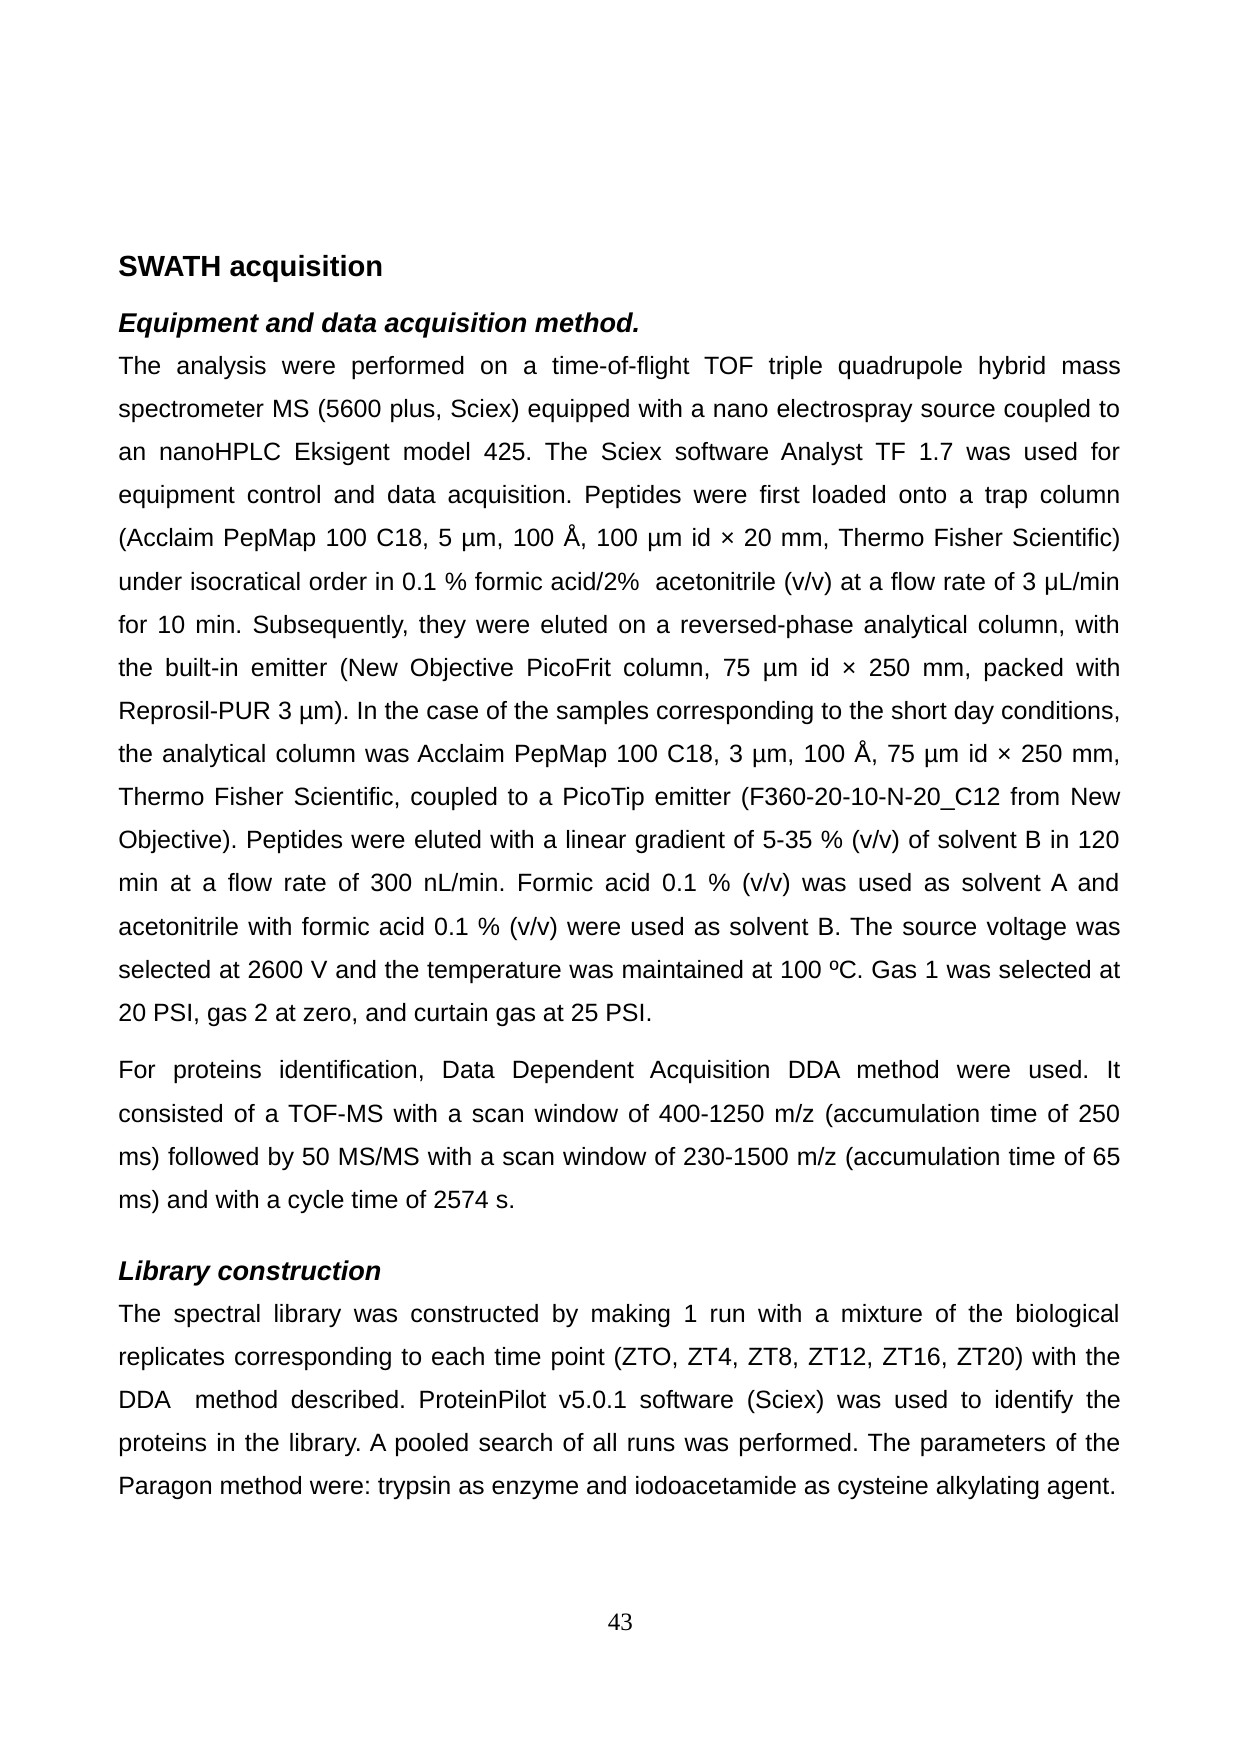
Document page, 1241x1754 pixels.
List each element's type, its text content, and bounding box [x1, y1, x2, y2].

subtitle SWATH acquisition [118, 249, 1122, 282]
subtitle Equipment and data acquisition method. [118, 307, 1122, 338]
text The analysis were performed on a time-of-flight TOF triple quadrupole hybrid mass spectrometer MS (5600 plus, Sciex) equipped with a nano electrospray source coupled to an nanoHPLC Eksigent model 425. The Sciex software Analyst TF 1.7 was used for equipment control and data acquisition. Peptides were first loaded onto a trap column (Acclaim PepMap 100 C18, 5 µm, 100 Å, 100 µm id × 20 mm, Thermo Fisher Scientific) under isocratical order in 0.1 % formic acid/2% acetonitrile (v/v) at a flow rate of 3 μL/min for 10 min. Subsequently, they were eluted on a reversed-phase analytical column, with the built-in emitter (New Objective PicoFrit column, 75 µm id × 250 mm, packed with Reprosil-PUR 3 µm). In the case of the samples corresponding to the short day conditions, the analytical column was Acclaim PepMap 100 C18, 3 µm, 100 Å, 75 µm id × 250 mm, Thermo Fisher Scientific, coupled to a PicoTip emitter (F360-20-10-N-20_C12 from New Objective). Peptides were eluted with a linear gradient of 5-35 % (v/v) of solvent B in 120 min at a flow rate of 300 nL/min. Formic acid 0.1 % (v/v) was used as solvent A and acetonitrile with formic acid 0.1 % (v/v) were used as solvent B. The source voltage was selected at 2600 V and the temperature was maintained at 100 ºC. Gas 1 was selected at 20 PSI, gas 2 at zero, and curtain gas at 25 PSI. [118, 351, 1122, 1027]
text For proteins identification, Data Dependent Acquisition DDA method were used. It consisted of a TOF-MS with a scan window of 400-1250 m/z (accumulation time of 250 ms) followed by 50 MS/MS with a scan window of 230-1500 m/z (accumulation time of 65 ms) and with a cycle time of 2574 s. [118, 1056, 1122, 1214]
subtitle Library construction [118, 1255, 1122, 1286]
text The spectral library was constructed by making 1 run with a mixture of the biological replicates corresponding to each time point (ZTO, ZT4, ZT8, ZT12, ZT16, ZT20) with the DDA method described. ProteinPilot v5.0.1 software (Sciex) was used to identify the proteins in the library. A pooled search of all runs was performed. The parameters of the Paragon method were: trypsin as enzyme and iodoacetamide as cysteine alkylating agent. [118, 1299, 1122, 1500]
